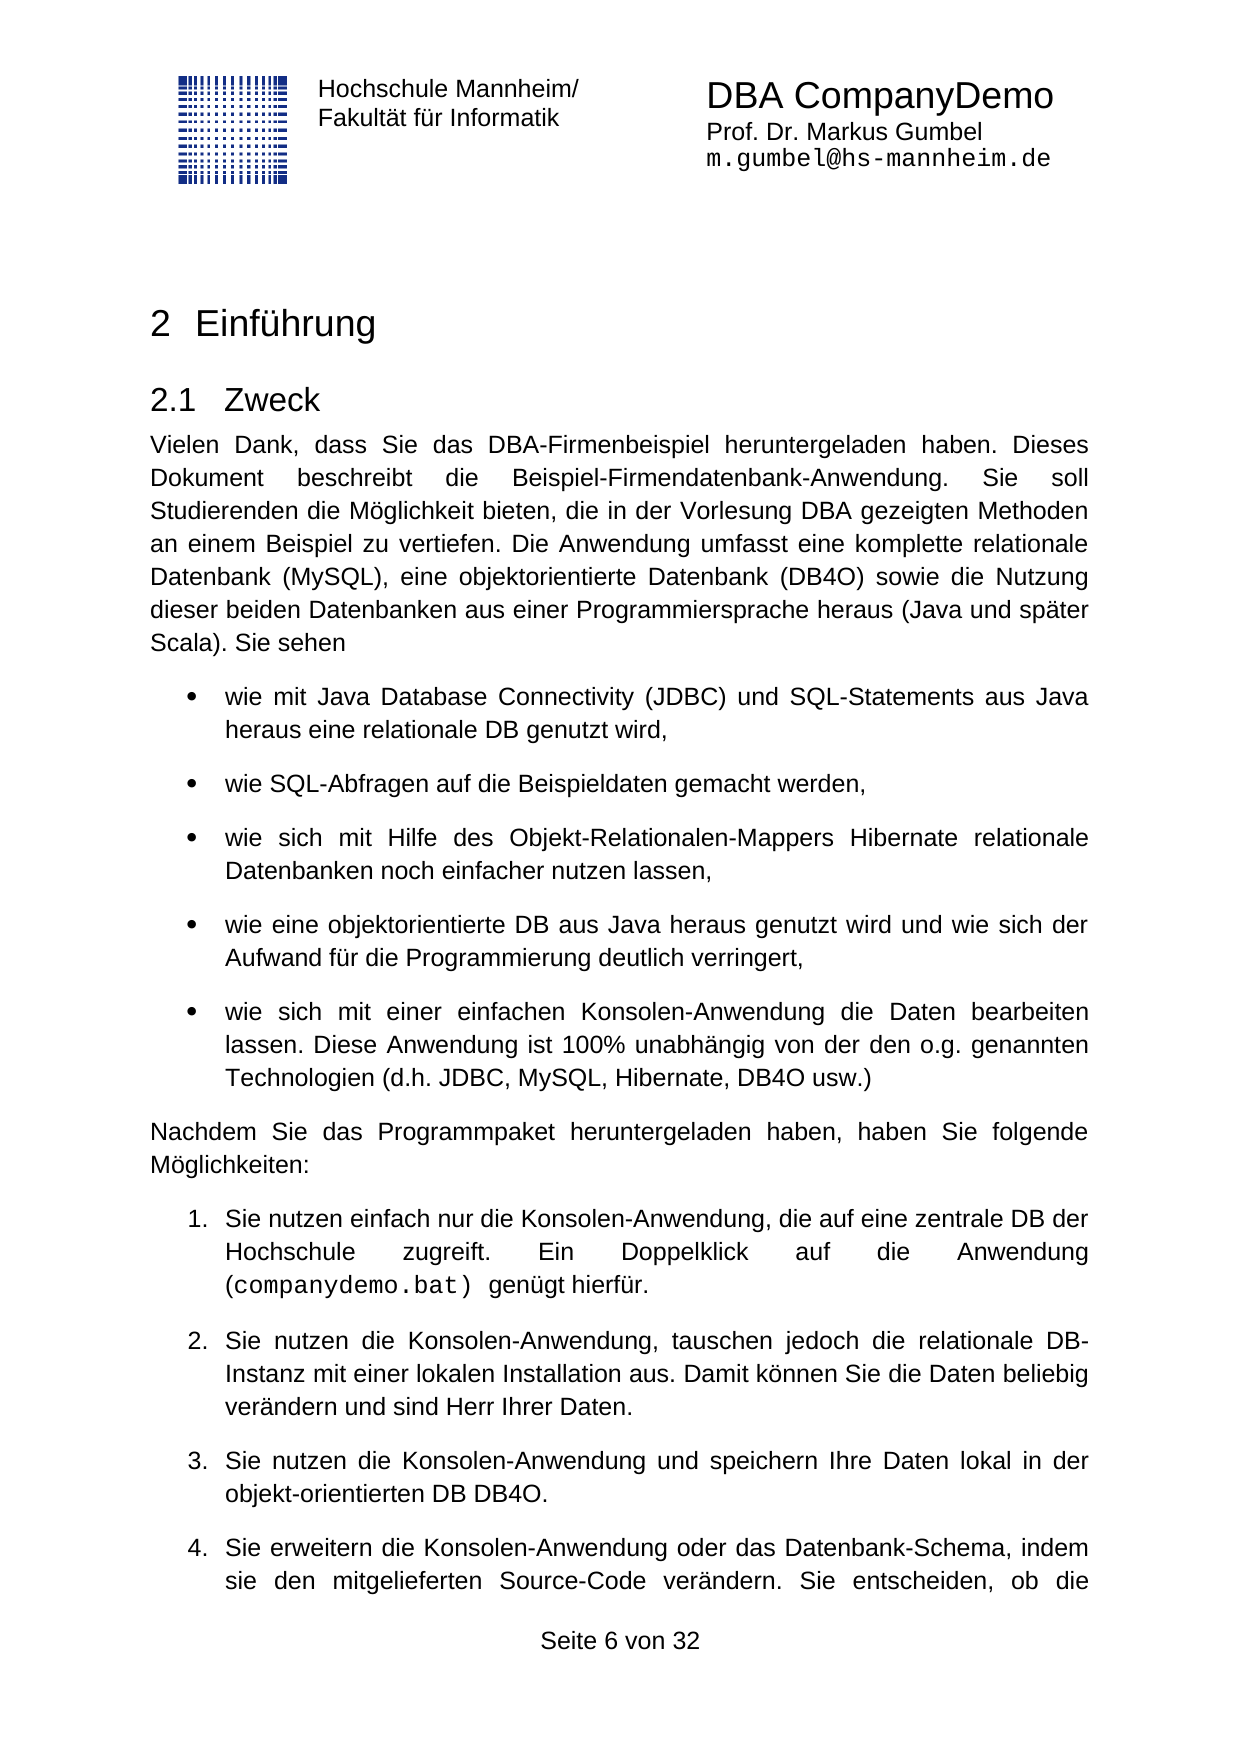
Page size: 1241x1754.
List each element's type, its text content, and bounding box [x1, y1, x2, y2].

list wie SQL-Abfragen auf die Beispieldaten gemacht werden, [187, 769, 1090, 798]
list Sie erweitern die Konsolen-Anwendung oder das Datenbank-Schema, indem sie den mitgelieferten Source-Code verändern. Sie entscheiden, ob die [187, 1533, 1090, 1595]
list wie sich mit einer einfachen Konsolen-Anwendung die Daten bearbeiten lassen. Diese Anwendung ist 100% unabhängig von der den o.g. genannten Technologien (d.h. JDBC, MySQL, Hibernate, DB4O usw.) [187, 997, 1090, 1092]
picture [176, 73, 289, 185]
list wie eine objektorientierte DB aus Java heraus genutzt wird und wie sich der Aufwand für die Programmierung deutlich verringert, [187, 910, 1090, 972]
subtitle Zweck [150, 380, 1090, 418]
list wie sich mit Hilfe des Objekt-Relationalen-Mappers Hibernate relationale Datenbanken noch einfacher nutzen lassen, [187, 823, 1090, 885]
list wie mit Java Database Connectivity (JDBC) und SQL-Statements aus Java heraus eine relationale DB genutzt wird, [187, 682, 1090, 744]
list Sie nutzen die Konsolen-Anwendung, tauschen jedoch die relationale DB-Instanz mit einer lokalen Installation aus. Damit können Sie die Daten beliebig verändern und sind Herr Ihrer Daten. [187, 1326, 1090, 1421]
list Sie nutzen die Konsolen-Anwendung und speichern Ihre Daten lokal in der objekt-orientierten DB DB4O. [187, 1446, 1090, 1508]
text Vielen Dank, dass Sie das DBA-Firmenbeispiel heruntergeladen haben. Dieses Dokument beschreibt die Beispiel-Firmendatenbank-Anwendung. Sie soll Studierenden die Möglichkeit bieten, die in der Vorlesung DBA gezeigten Methoden an einem Beispiel zu vertiefen. Die Anwendung umfasst eine komplette relationale Datenbank (MySQL), eine objektorientierte Datenbank (DB4O) sowie die Nutzung dieser beiden Datenbanken aus einer Programmiersprache heraus (Java und später Scala). Sie sehen [150, 430, 1090, 657]
text Nachdem Sie das Programmpaket heruntergeladen haben, haben Sie folgende Möglichkeiten: [150, 1117, 1090, 1179]
list Sie nutzen einfach nur die Konsolen-Anwendung, die auf eine zentrale DB der Hochschule zugreift. Ein Doppelklick auf die Anwendung (companydemo.bat) genügt hierfür. [187, 1204, 1090, 1301]
subtitle Einführung [150, 301, 1090, 344]
